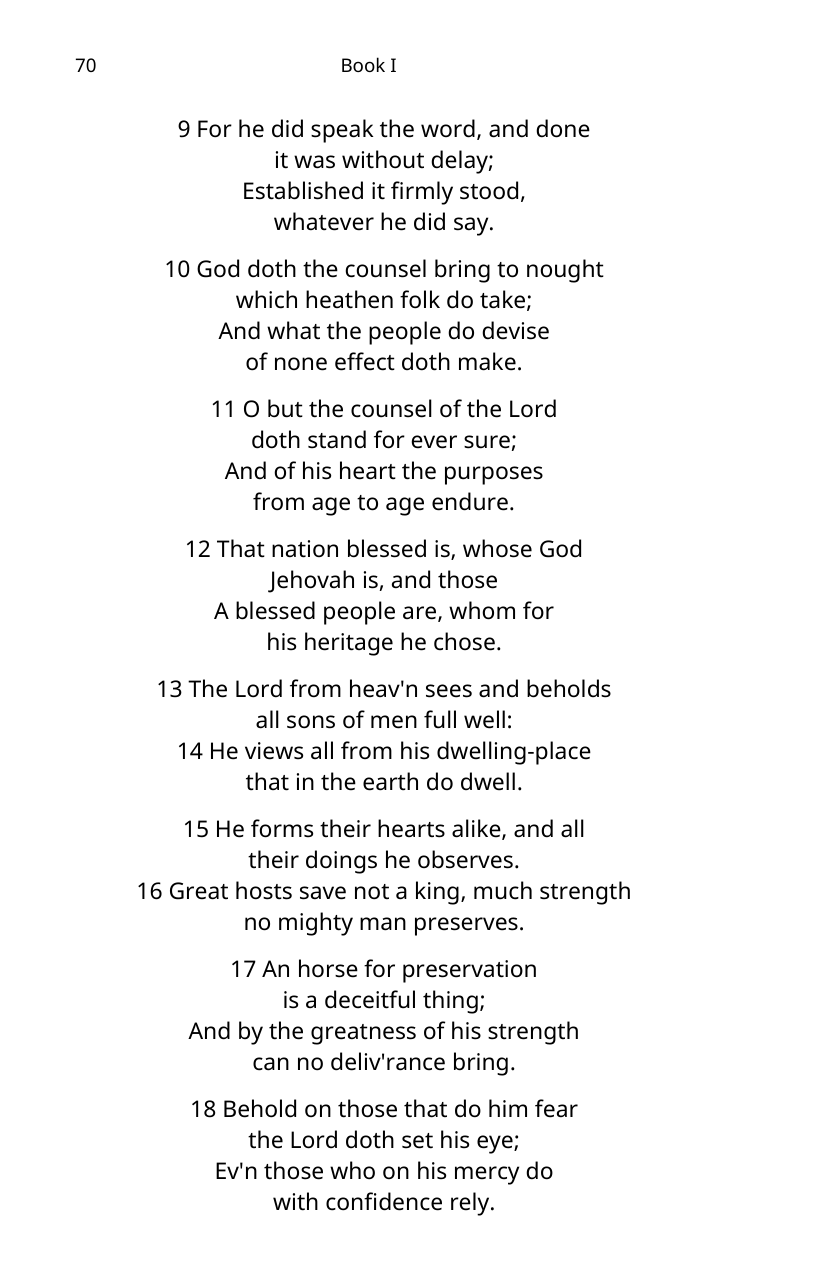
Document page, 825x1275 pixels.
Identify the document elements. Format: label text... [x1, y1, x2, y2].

text 11 O but the counsel of the Lord doth stand for ever sure; And of his heart the purposes from age to age endure. [75, 392, 693, 517]
text 9 For he did speak the word, and done it was without delay; Established it firmly stood, whatever he did say. [75, 112, 693, 237]
text 18 Behold on those that do him fear the Lord doth set his eye; Ev'n those who on his mercy do with confidence rely. [75, 1092, 693, 1217]
text 10 God doth the counsel bring to nought which heathen folk do take; And what the people do devise of none effect doth make. [75, 252, 693, 377]
text 12 That nation blessed is, whose God Jehovah is, and those A blessed people are, whom for his heritage he chose. [75, 532, 693, 657]
text 13 The Lord from heav'n sees and beholds all sons of men full well: 14 He views all from his dwelling-place that in the earth do dwell. [75, 672, 693, 797]
text 17 An horse for preservation is a deceitful thing; And by the greatness of his strength can no deliv'rance bring. [75, 952, 693, 1077]
text 15 He forms their hearts alike, and all their doings he observes. 16 Great hosts save not a king, much strength no mighty man preserves. [75, 812, 693, 937]
